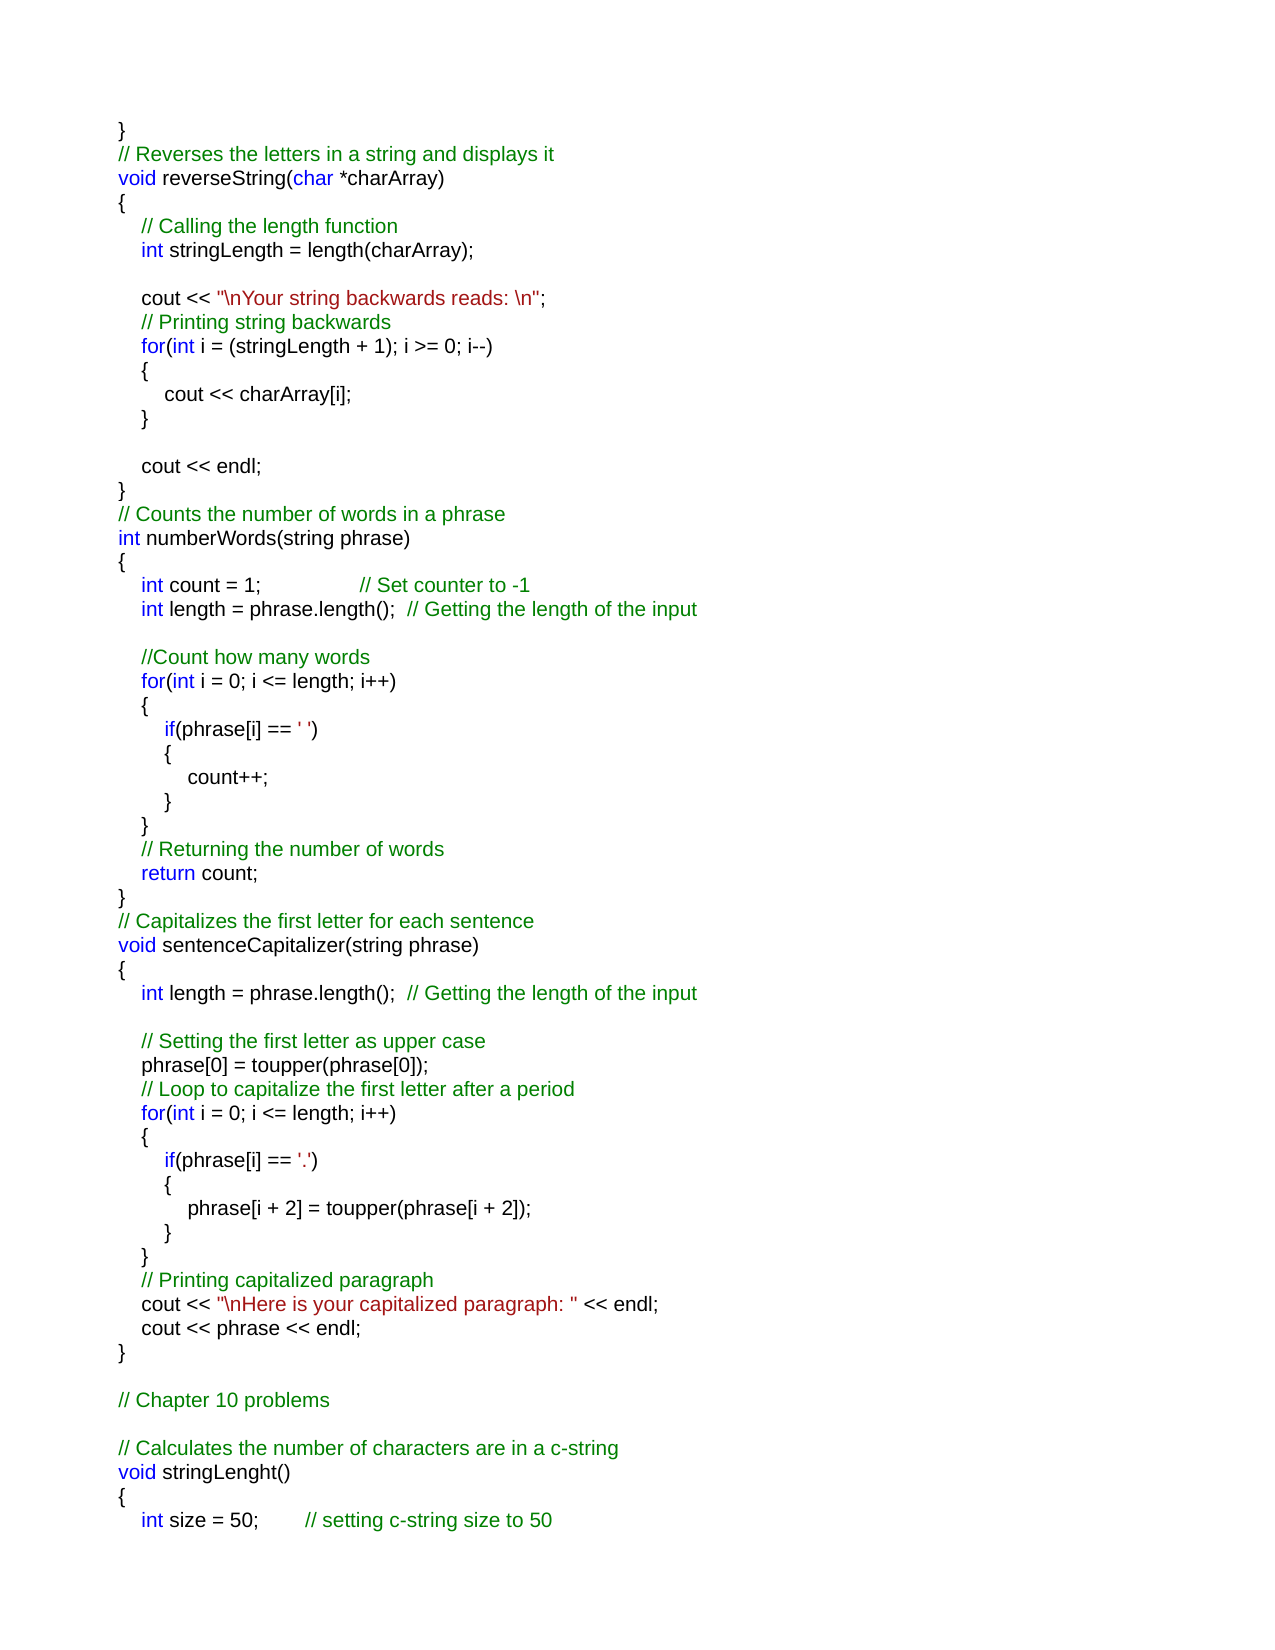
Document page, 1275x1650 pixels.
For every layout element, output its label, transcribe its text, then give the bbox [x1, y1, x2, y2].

text } [118, 813, 1157, 837]
text // Setting the first letter as upper case [118, 1028, 1157, 1052]
text // Loop to capitalize the first letter after a period [118, 1076, 1157, 1100]
text { [118, 693, 1157, 717]
text if(phrase[i] == ' ') [118, 717, 1157, 741]
text phrase[i + 2] = toupper(phrase[i + 2]); [118, 1196, 1157, 1220]
text // Capitalizes the first letter for each sentence [118, 909, 1157, 933]
text // Reverses the letters in a string and displays it [118, 142, 1157, 166]
text } [118, 118, 1157, 142]
text int count = 1; // Set counter to -1 [118, 573, 1157, 597]
text // Calling the length function [118, 214, 1157, 238]
text { [118, 358, 1157, 382]
text { [118, 741, 1157, 765]
text { [118, 1172, 1157, 1196]
text } [118, 885, 1157, 909]
text void reverseString(char *charArray) [118, 166, 1157, 190]
text { [118, 190, 1157, 214]
text { [118, 549, 1157, 573]
text void sentenceCapitalizer(string phrase) [118, 933, 1157, 957]
text } [118, 406, 1157, 429]
text int numberWords(string phrase) [118, 525, 1157, 549]
text int length = phrase.length(); // Getting the length of the input [118, 981, 1157, 1004]
text int length = phrase.length(); // Getting the length of the input [118, 597, 1157, 621]
text count++; [118, 765, 1157, 789]
text for(int i = 0; i <= length; i++) [118, 669, 1157, 693]
text int stringLength = length(charArray); [118, 238, 1157, 262]
text cout << "\nYour string backwards reads: \n"; [118, 286, 1157, 310]
text // Counts the number of words in a phrase [118, 501, 1157, 525]
text if(phrase[i] == '.') [118, 1148, 1157, 1172]
text cout << phrase << endl; [118, 1316, 1157, 1340]
text cout << charArray[i]; [118, 382, 1157, 406]
text { [118, 957, 1157, 981]
text // Returning the number of words [118, 837, 1157, 861]
text // Calculates the number of characters are in a c-string [118, 1436, 1157, 1460]
text } [118, 477, 1157, 501]
text cout << "\nHere is your capitalized paragraph: " << endl; [118, 1292, 1157, 1316]
text phrase[0] = toupper(phrase[0]); [118, 1052, 1157, 1076]
text } [118, 1244, 1157, 1268]
text void stringLenght() [118, 1460, 1157, 1484]
text // Chapter 10 problems [118, 1388, 1157, 1412]
text // Printing string backwards [118, 310, 1157, 334]
text // Printing capitalized paragraph [118, 1268, 1157, 1292]
text { [118, 1124, 1157, 1148]
text for(int i = 0; i <= length; i++) [118, 1100, 1157, 1124]
text { [118, 1484, 1157, 1508]
text } [118, 789, 1157, 813]
text int size = 50; // setting c-string size to 50 [118, 1508, 1157, 1532]
text return count; [118, 861, 1157, 885]
text for(int i = (stringLength + 1); i >= 0; i--) [118, 334, 1157, 358]
text } [118, 1220, 1157, 1244]
text //Count how many words [118, 645, 1157, 669]
text } [118, 1340, 1157, 1364]
text cout << endl; [118, 453, 1157, 477]
